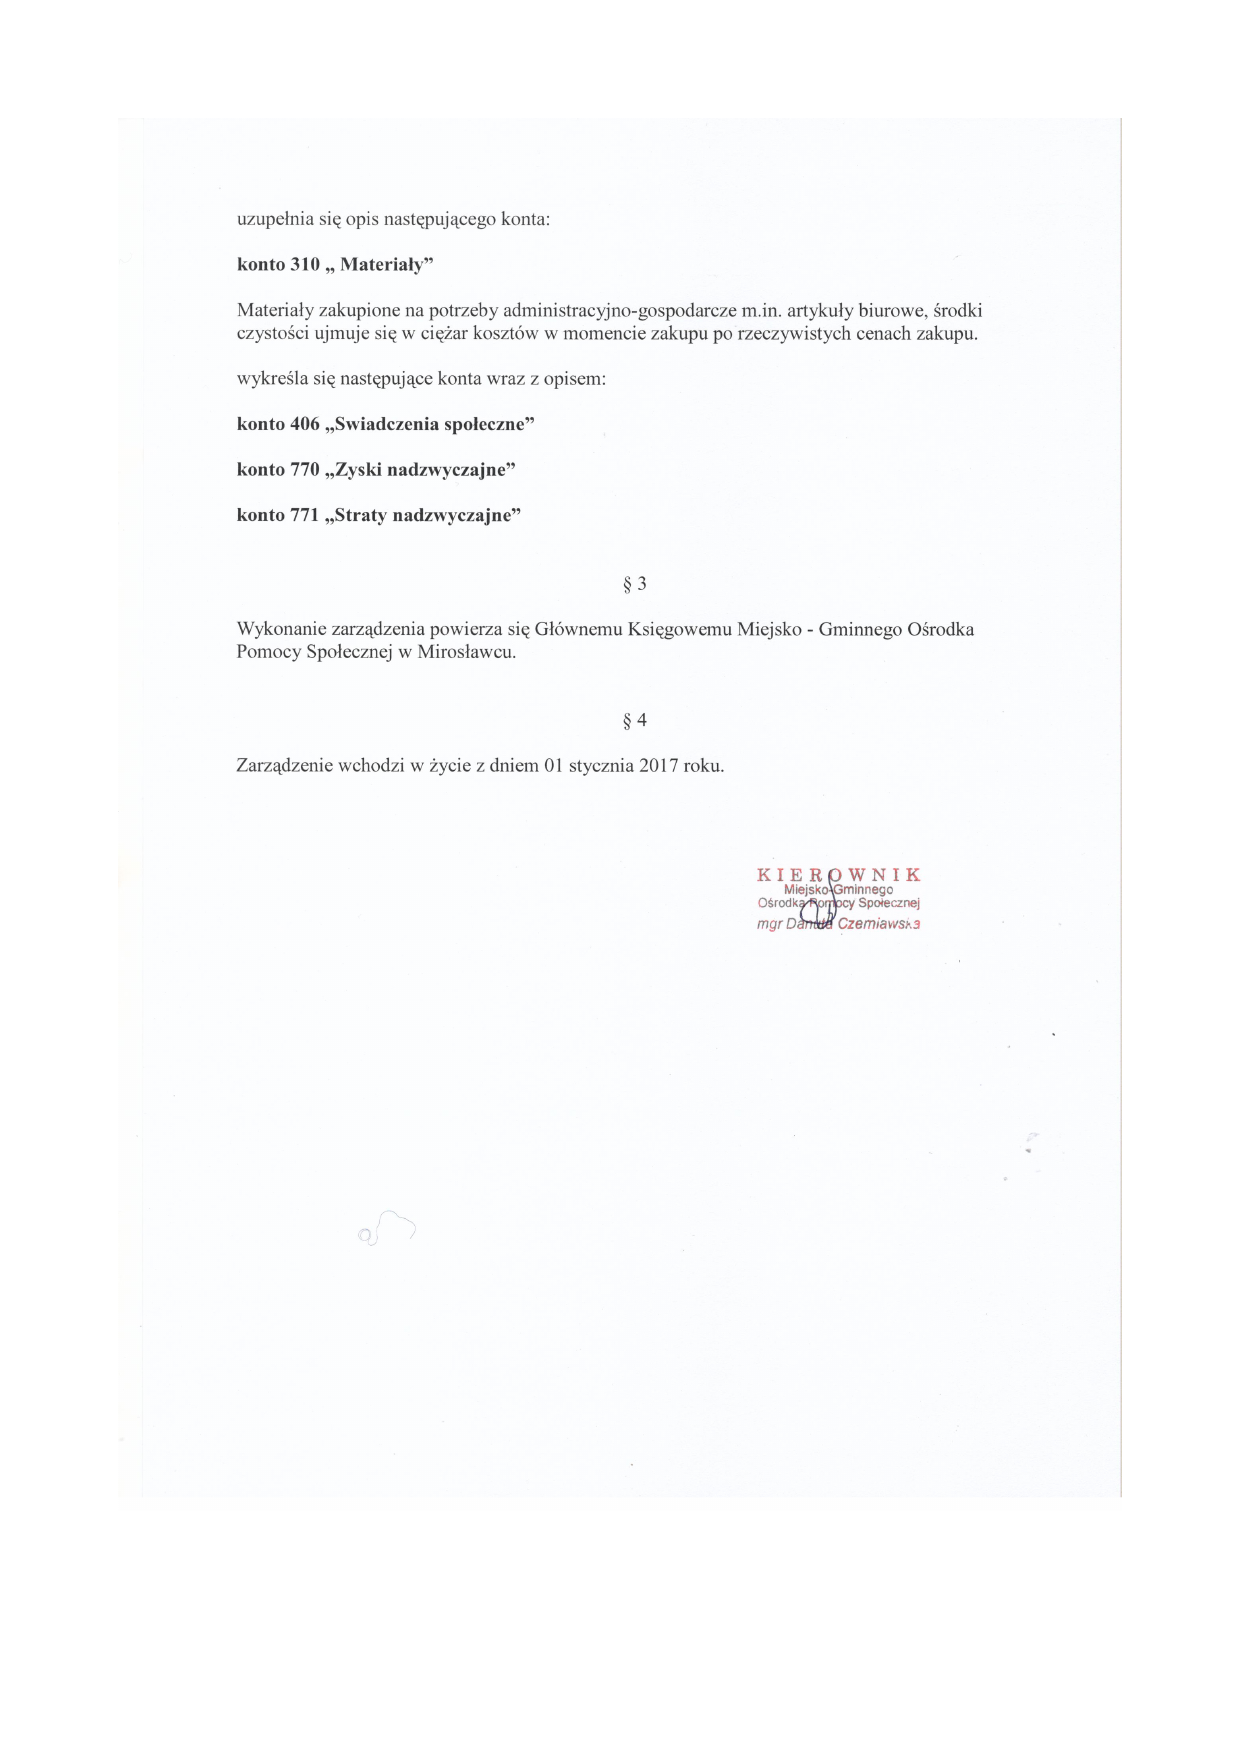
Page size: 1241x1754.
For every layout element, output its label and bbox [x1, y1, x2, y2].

picture [118, 118, 1122, 1511]
